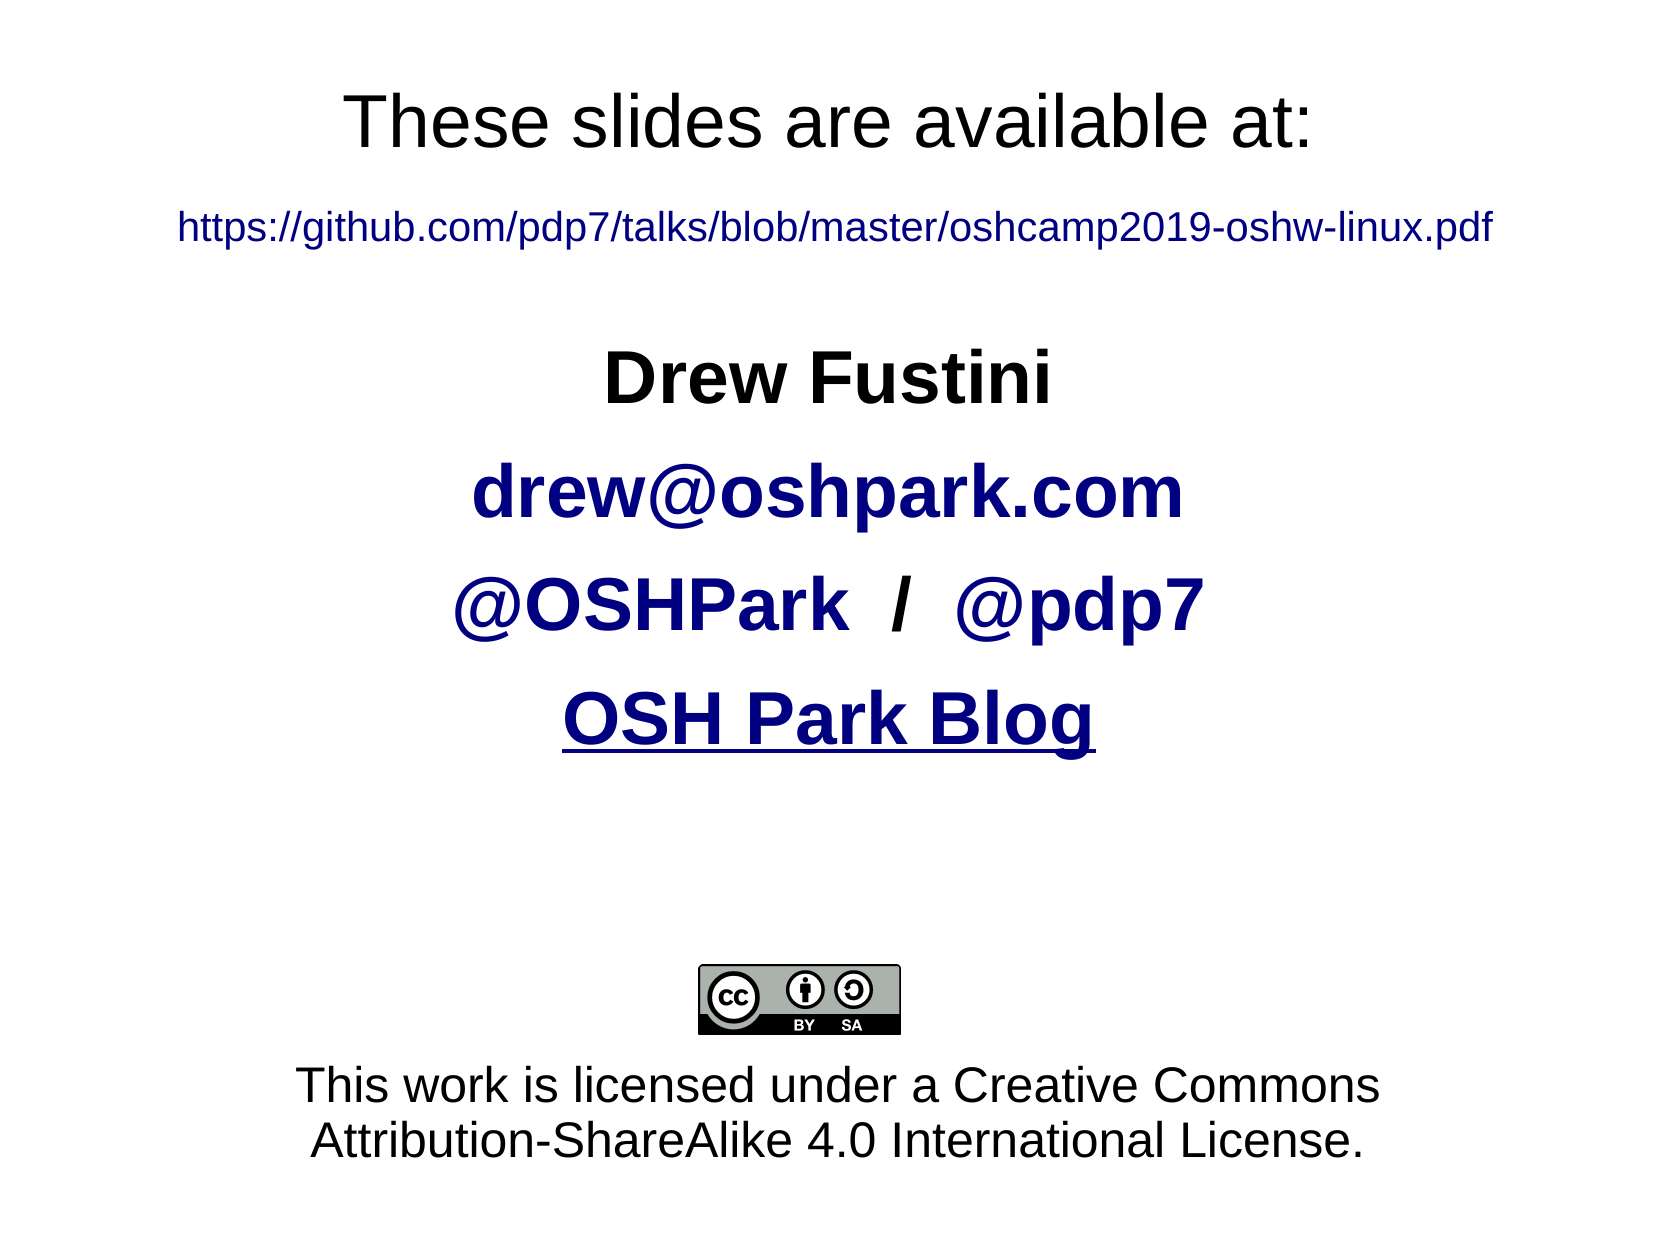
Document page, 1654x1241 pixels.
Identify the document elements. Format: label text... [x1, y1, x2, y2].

picture [698, 964, 901, 1036]
list These slides are available at: Drew Fustini drew@oshpark.com @OSHPark / @pdp7 OSH Park Blog [15, 79, 1642, 196]
list This work is licensed under a Creative Commons Attribution-ShareAlike 4.0 International License. [255, 859, 1422, 1183]
list These slides are available at: Drew Fustini drew@oshpark.com @OSHPark / @pdp7 OSH Park Blog [15, 347, 1642, 996]
text_box https://github.com/pdp7/talks/blob/master/oshcamp2019-oshw-linux.pdf [10, 196, 1654, 347]
